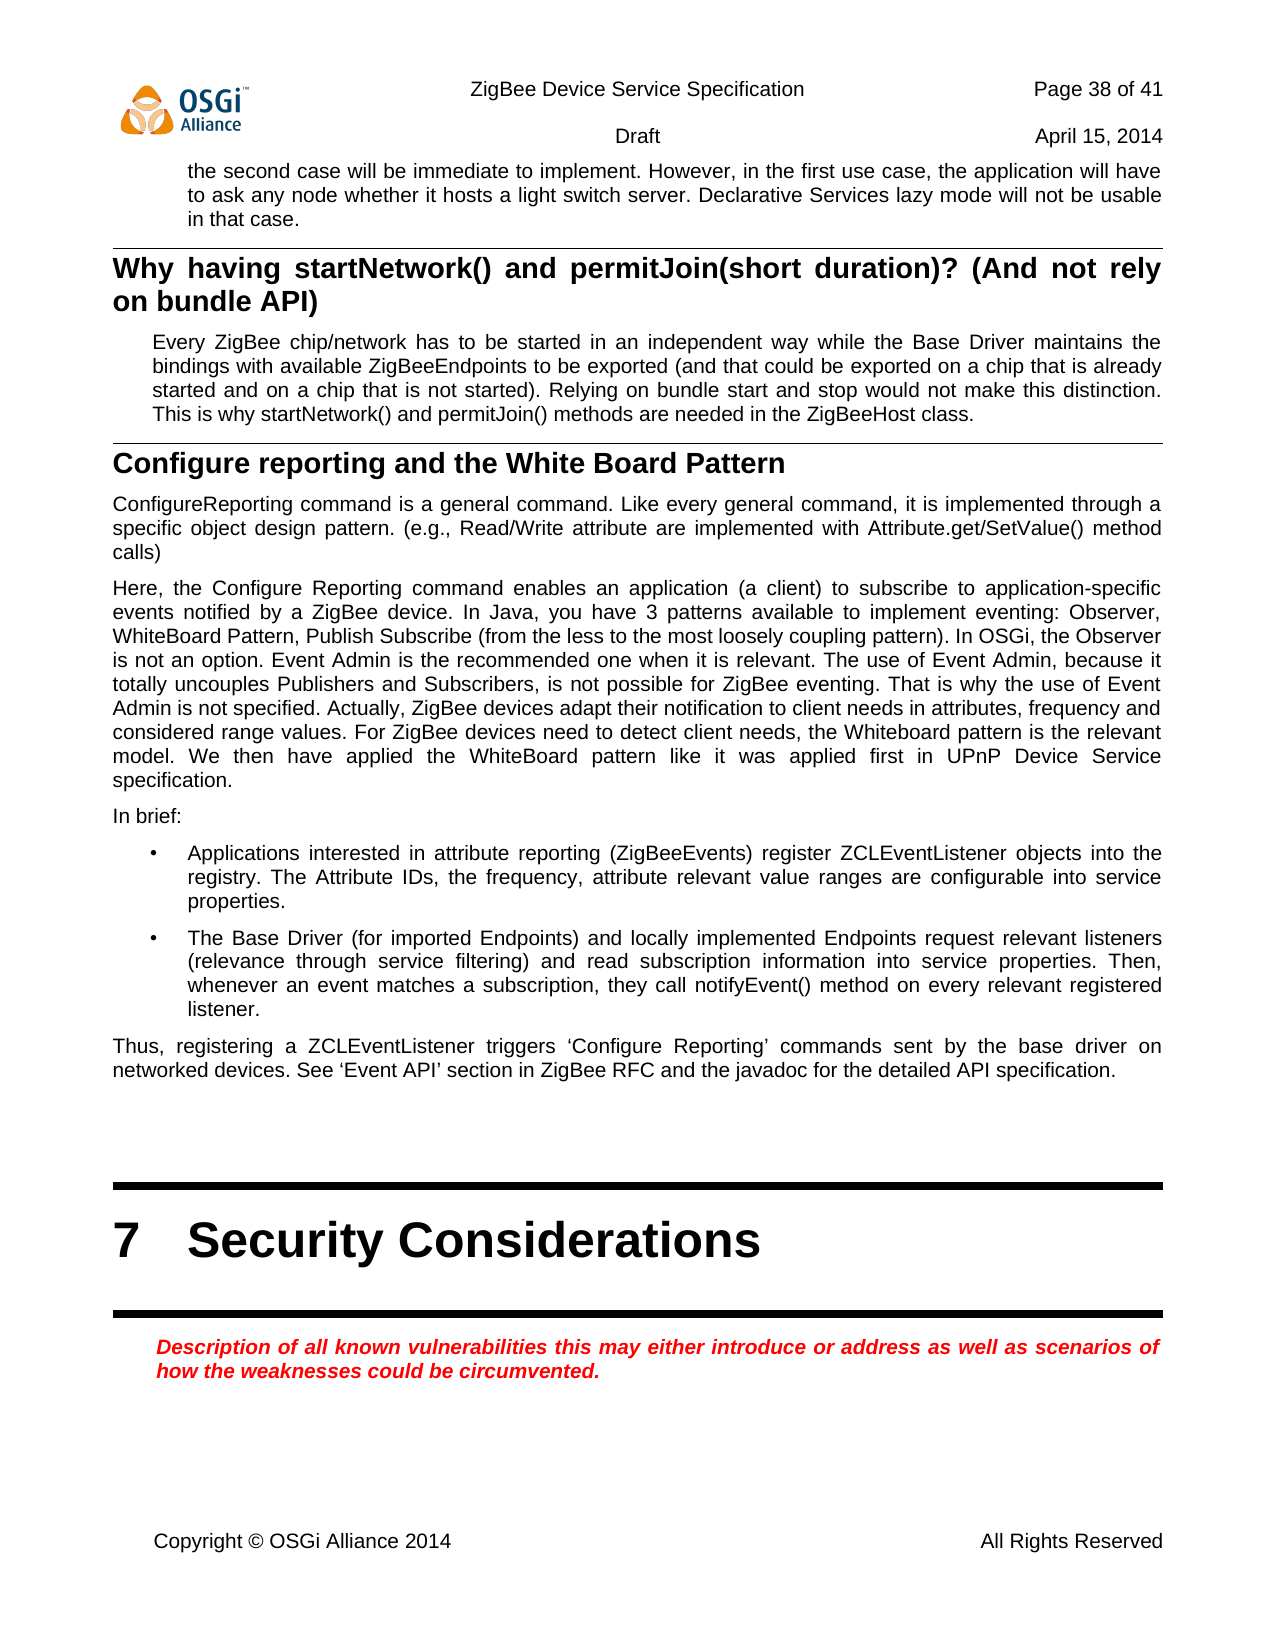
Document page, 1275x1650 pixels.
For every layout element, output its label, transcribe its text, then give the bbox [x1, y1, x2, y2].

text Here, the Configure Reporting command enables an application (a client) to subscribe to application-specific events notified by a ZigBee device. In Java, you have 3 patterns available to implement eventing: Observer, WhiteBoard Pattern, Publish Subscribe (from the less to the most loosely coupling pattern). In OSGi, the Observer is not an option. Event Admin is the recommended one when it is relevant. The use of Event Admin, because it totally uncouples Publishers and Subscribers, is not possible for ZigBee eventing. That is why the use of Event Admin is not specified. Actually, ZigBee devices adapt their notification to client needs in attributes, frequency and considered range values. For ZigBee devices need to detect client needs, the Whiteboard pattern is the relevant model. We then have applied the WhiteBoard pattern like it was applied first in UPnP Device Service specification. [112, 576, 1163, 792]
picture [113, 78, 257, 142]
list Thus, registering a ZCLEventListener triggers ‘Configure Reporting’ commands sent by the base driver on networked devices. See ‘Event API’ section in ZigBee RFC and the javadoc for the detailed API specification. [112, 1034, 1163, 1082]
text Description of all known vulnerabilities this may either introduce or address as well as scenarios of how the weaknesses could be circumvented. [156, 1335, 1163, 1383]
list The Base Driver (for imported Endpoints) and locally implemented Endpoints request relevant listeners (relevance through service filtering) and read subscription information into service properties. Then, whenever an event matches a subscription, they call notifyEvent() method on every relevant registered listener. [150, 925, 1163, 1021]
list the second case will be immediate to implement. However, in the first use case, the application will have to ask any node whether it hosts a light switch server. Declarative Services lazy mode will not be usable in that case. [150, 159, 1163, 231]
text ConfigureReporting command is a general command. Like every general command, it is implemented through a specific object design pattern. (e.g., Read/Write attribute are implemented with Attribute.get/SetValue() method calls) [112, 492, 1163, 564]
text Every ZigBee chip/network has to be started in an independent way while the Base Driver maintains the bindings with available ZigBeeEndpoints to be exported (and that could be exported on a chip that is already started and on a chip that is not started). Relying on bundle start and stop would not make this distinction. This is why startNetwork() and permitJoin() methods are needed in the ZigBeeHost class. [152, 330, 1163, 426]
text In brief: [112, 804, 1163, 828]
subtitle Security Considerations [112, 1183, 1163, 1318]
subtitle Configure reporting and the White Board Pattern [112, 444, 1163, 479]
list Applications interested in attribute reporting (ZigBeeEvents) register ZCLEventListener objects into the registry. The Attribute IDs, the frequency, attribute relevant value ranges are configurable into service properties. [150, 841, 1163, 913]
subtitle Why having startNetwork() and permitJoin(short duration)? (And not rely on bundle API) [112, 249, 1163, 318]
